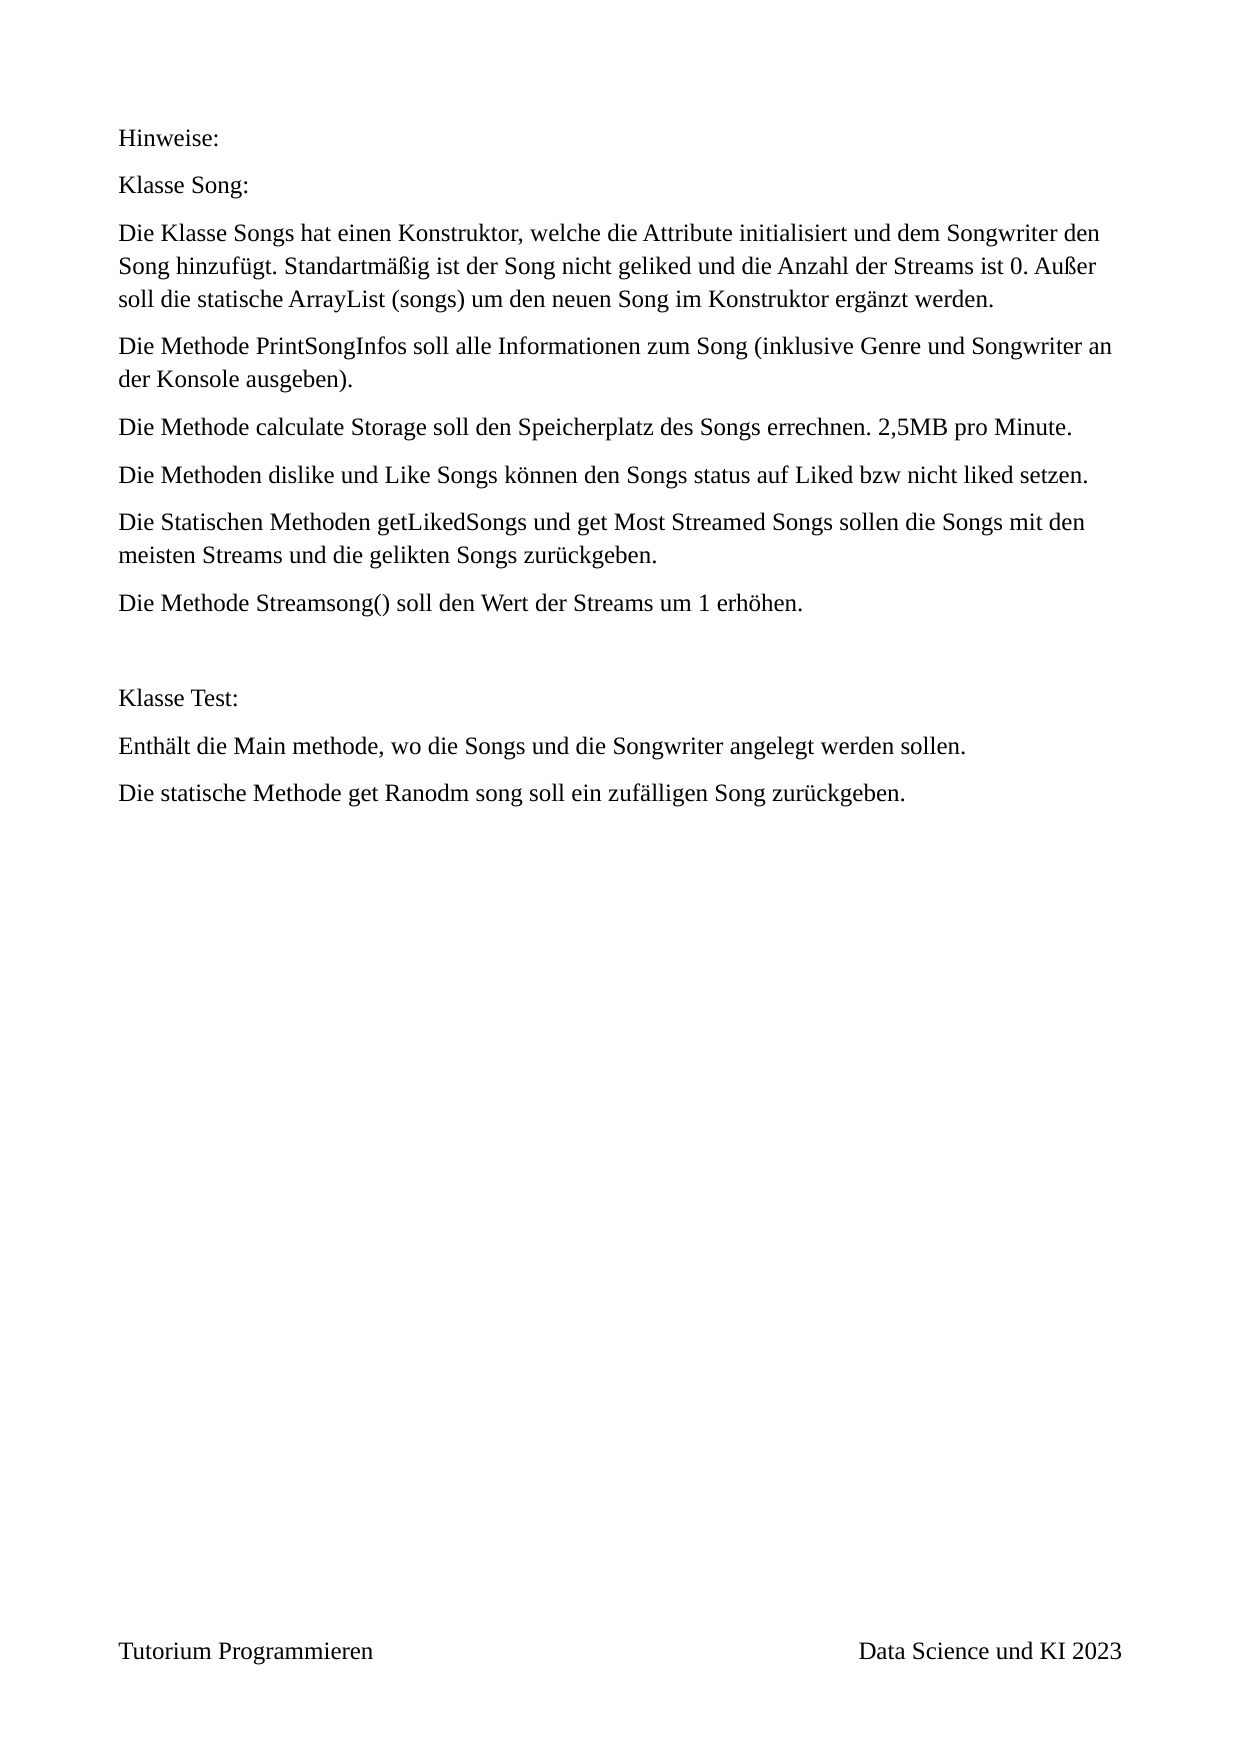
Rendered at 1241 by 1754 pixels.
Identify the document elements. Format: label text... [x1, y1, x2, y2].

text Die Statischen Methoden getLikedSongs und get Most Streamed Songs sollen die Songs mit den meisten Streams und die gelikten Songs zurückgeben. [118, 507, 1122, 569]
text Klasse Test: [118, 683, 1122, 712]
text Die statische Methode get Ranodm song soll ein zufälligen Song zurückgeben. [118, 778, 1122, 807]
text Die Methode calculate Storage soll den Speicherplatz des Songs errechnen. 2,5MB pro Minute. [118, 412, 1122, 441]
text Die Methode PrintSongInfos soll alle Informationen zum Song (inklusive Genre und Songwriter an der Konsole ausgeben). [118, 331, 1122, 393]
text Enthält die Main methode, wo die Songs und die Songwriter angelegt werden sollen. [118, 731, 1122, 759]
text Hinweise: [118, 123, 1122, 151]
text Die Methode Streamsong() soll den Wert der Streams um 1 erhöhen. [118, 588, 1122, 617]
text Klasse Song: [118, 170, 1122, 199]
text Die Methoden dislike und Like Songs können den Songs status auf Liked bzw nicht liked setzen. [118, 460, 1122, 488]
text Die Klasse Songs hat einen Konstruktor, welche die Attribute initialisiert und dem Songwriter den Song hinzufügt. Standartmäßig ist der Song nicht geliked und die Anzahl der Streams ist 0. Außer soll die statische ArrayList (songs) um den neuen Song im Konstruktor ergänzt werden. [118, 218, 1122, 313]
